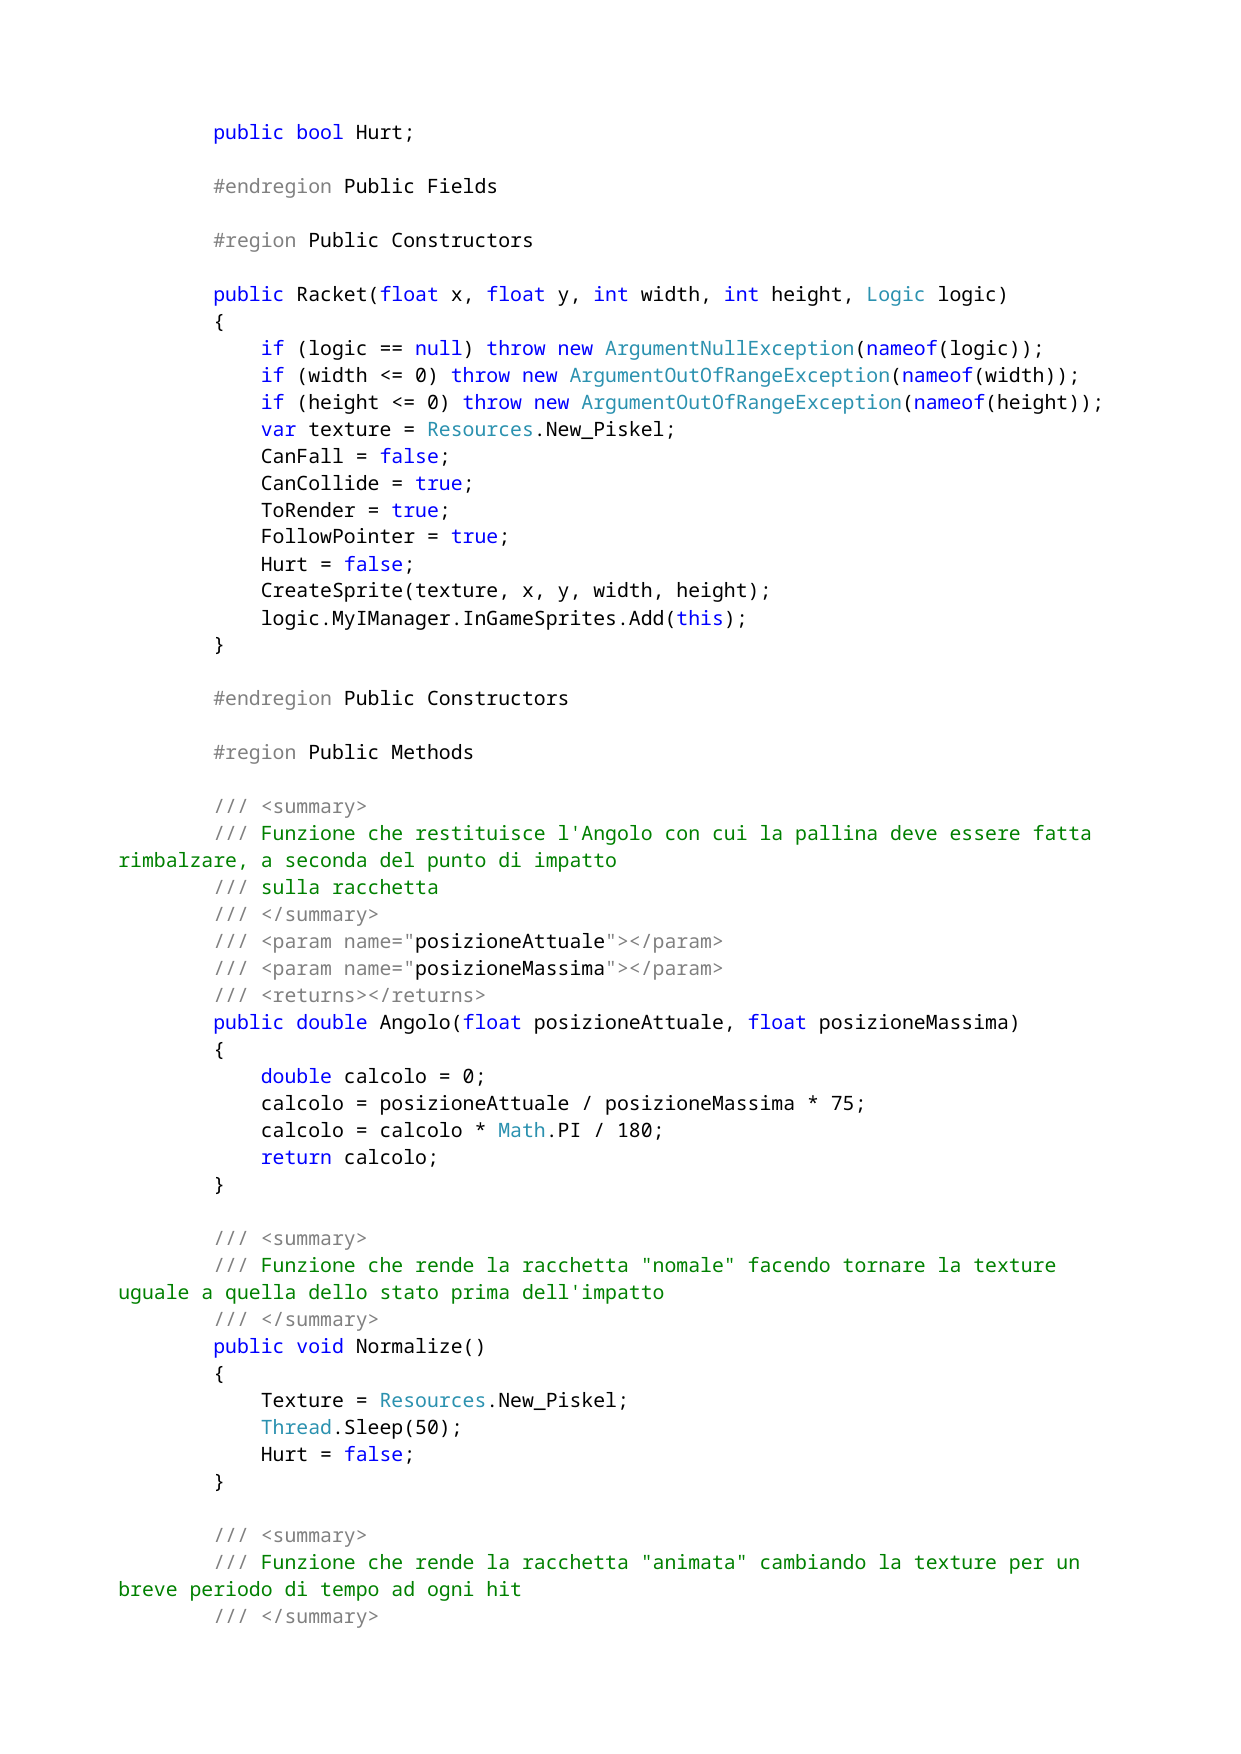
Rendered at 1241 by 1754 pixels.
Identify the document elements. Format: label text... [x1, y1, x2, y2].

text /// <summary> [118, 1521, 1122, 1548]
text #region Public Constructors [118, 226, 1122, 253]
text { [118, 307, 1122, 334]
text logic.MyIManager.InGameSprites.Add(this); [118, 604, 1122, 631]
text #region Public Methods [118, 739, 1122, 766]
text Texture = Resources.New_Piskel; [118, 1386, 1122, 1413]
text Hurt = false; [118, 550, 1122, 577]
text } [118, 1467, 1122, 1494]
text return calcolo; [118, 1143, 1122, 1170]
text { [118, 1035, 1122, 1062]
text calcolo = calcolo * Math.PI / 180; [118, 1116, 1122, 1143]
text /// <param name="posizioneMassima"></param> [118, 954, 1122, 981]
text } [118, 631, 1122, 658]
text #endregion Public Fields [118, 172, 1122, 199]
text /// <summary> [118, 1224, 1122, 1251]
text var texture = Resources.New_Piskel; [118, 415, 1122, 442]
text /// </summary> [118, 1602, 1122, 1629]
text public bool Hurt; [118, 118, 1122, 145]
text ToRender = true; [118, 496, 1122, 523]
text /// <returns></returns> [118, 981, 1122, 1008]
text public Racket(float x, float y, int width, int height, Logic logic) [118, 280, 1122, 307]
text public void Normalize() [118, 1332, 1122, 1359]
text /// <param name="posizioneAttuale"></param> [118, 927, 1122, 954]
text /// </summary> [118, 901, 1122, 927]
text if (width <= 0) throw new ArgumentOutOfRangeException(nameof(width)); [118, 361, 1122, 388]
text if (logic == null) throw new ArgumentNullException(nameof(logic)); [118, 334, 1122, 361]
text } [118, 1170, 1122, 1197]
text CanFall = false; [118, 442, 1122, 469]
text /// sulla racchetta [118, 873, 1122, 901]
text /// Funzione che rende la racchetta "animata" cambiando la texture per un breve periodo di tempo ad ogni hit [118, 1548, 1122, 1602]
text Thread.Sleep(50); [118, 1413, 1122, 1440]
text CanCollide = true; [118, 469, 1122, 496]
text FollowPointer = true; [118, 523, 1122, 550]
text /// <summary> [118, 793, 1122, 819]
text CreateSprite(texture, x, y, width, height); [118, 577, 1122, 604]
text public double Angolo(float posizioneAttuale, float posizioneMassima) [118, 1008, 1122, 1035]
text /// Funzione che restituisce l'Angolo con cui la pallina deve essere fatta rimbalzare, a seconda del punto di impatto [118, 819, 1122, 873]
text double calcolo = 0; [118, 1062, 1122, 1089]
text /// </summary> [118, 1305, 1122, 1332]
text #endregion Public Constructors [118, 685, 1122, 712]
text if (height <= 0) throw new ArgumentOutOfRangeException(nameof(height)); [118, 388, 1122, 415]
text /// Funzione che rende la racchetta "nomale" facendo tornare la texture uguale a quella dello stato prima dell'impatto [118, 1251, 1122, 1305]
text { [118, 1359, 1122, 1386]
text Hurt = false; [118, 1440, 1122, 1467]
text calcolo = posizioneAttuale / posizioneMassima * 75; [118, 1089, 1122, 1116]
